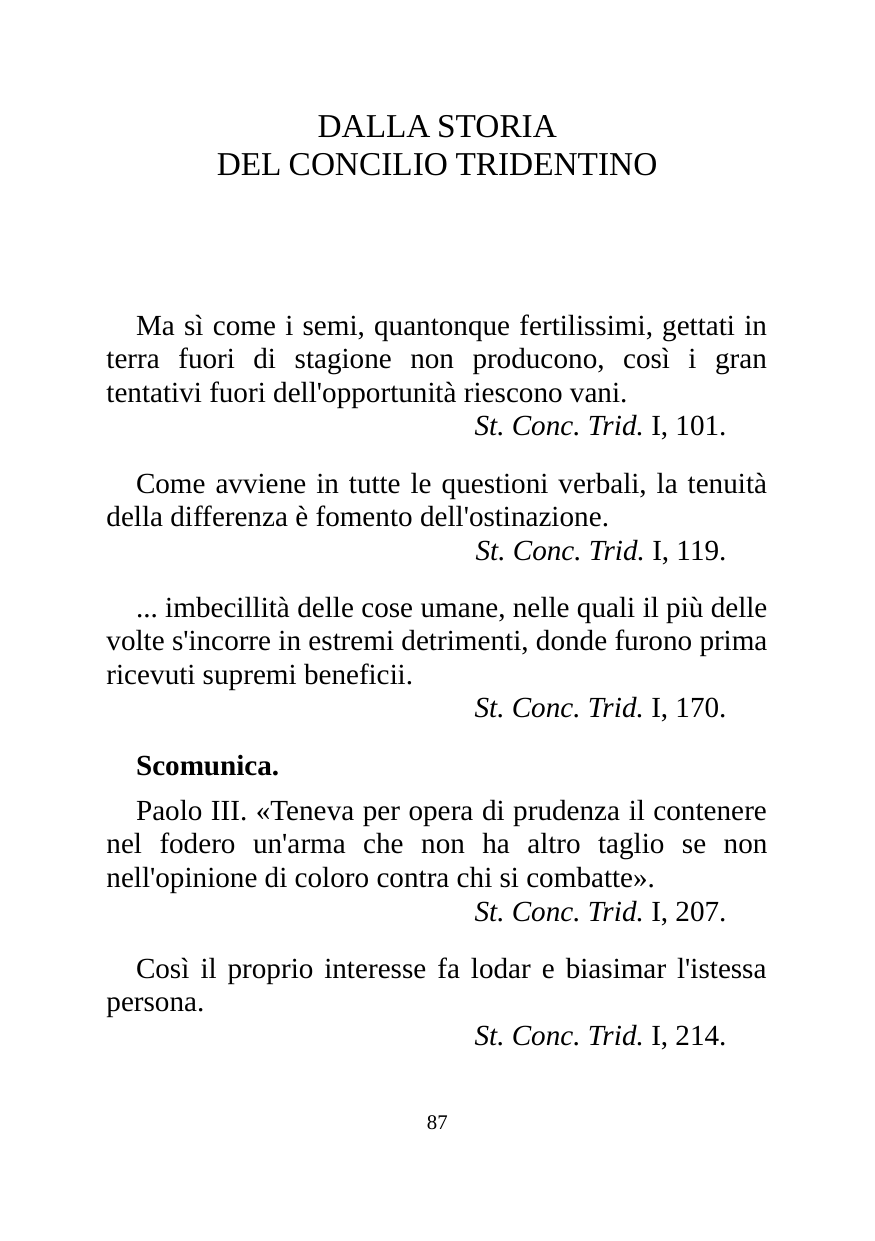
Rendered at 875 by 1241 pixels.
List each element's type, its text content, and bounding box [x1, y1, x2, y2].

text Paolo III. «Teneva per opera di prudenza il contenere nel fodero un'arma che non ha altro taglio se non nell'opinione di coloro contra chi si combatte». [106, 793, 768, 894]
text Come avviene in tutte le questioni verbali, la tenuità della differenza è fomento dell'ostinazione. [106, 466, 768, 533]
text St. Conc. Trid. I, 119. [106, 533, 726, 566]
text St. Conc. Trid. I, 207. [106, 894, 726, 927]
text Così il proprio interesse fa lodar e biasimar l'istessa persona. [106, 951, 768, 1018]
text St. Conc. Trid. I, 170. [106, 691, 726, 724]
text Scomunica. [106, 748, 768, 781]
text St. Conc. Trid. I, 101. [106, 408, 726, 442]
text St. Conc. Trid. I, 214. [106, 1018, 726, 1052]
text Ma sì come i semi, quantonque fertilissimi, gettati in terra fuori di stagione non producono, così i gran tentativi fuori dell'opportunità riescono vani. [106, 308, 768, 408]
text ... imbecillità delle cose umane, nelle quali il più delle volte s'incorre in estremi detrimenti, donde furono prima ricevuti supremi beneficii. [106, 590, 768, 691]
text DALLA STORIA DEL CONCILIO TRIDENTINO [106, 106, 768, 183]
